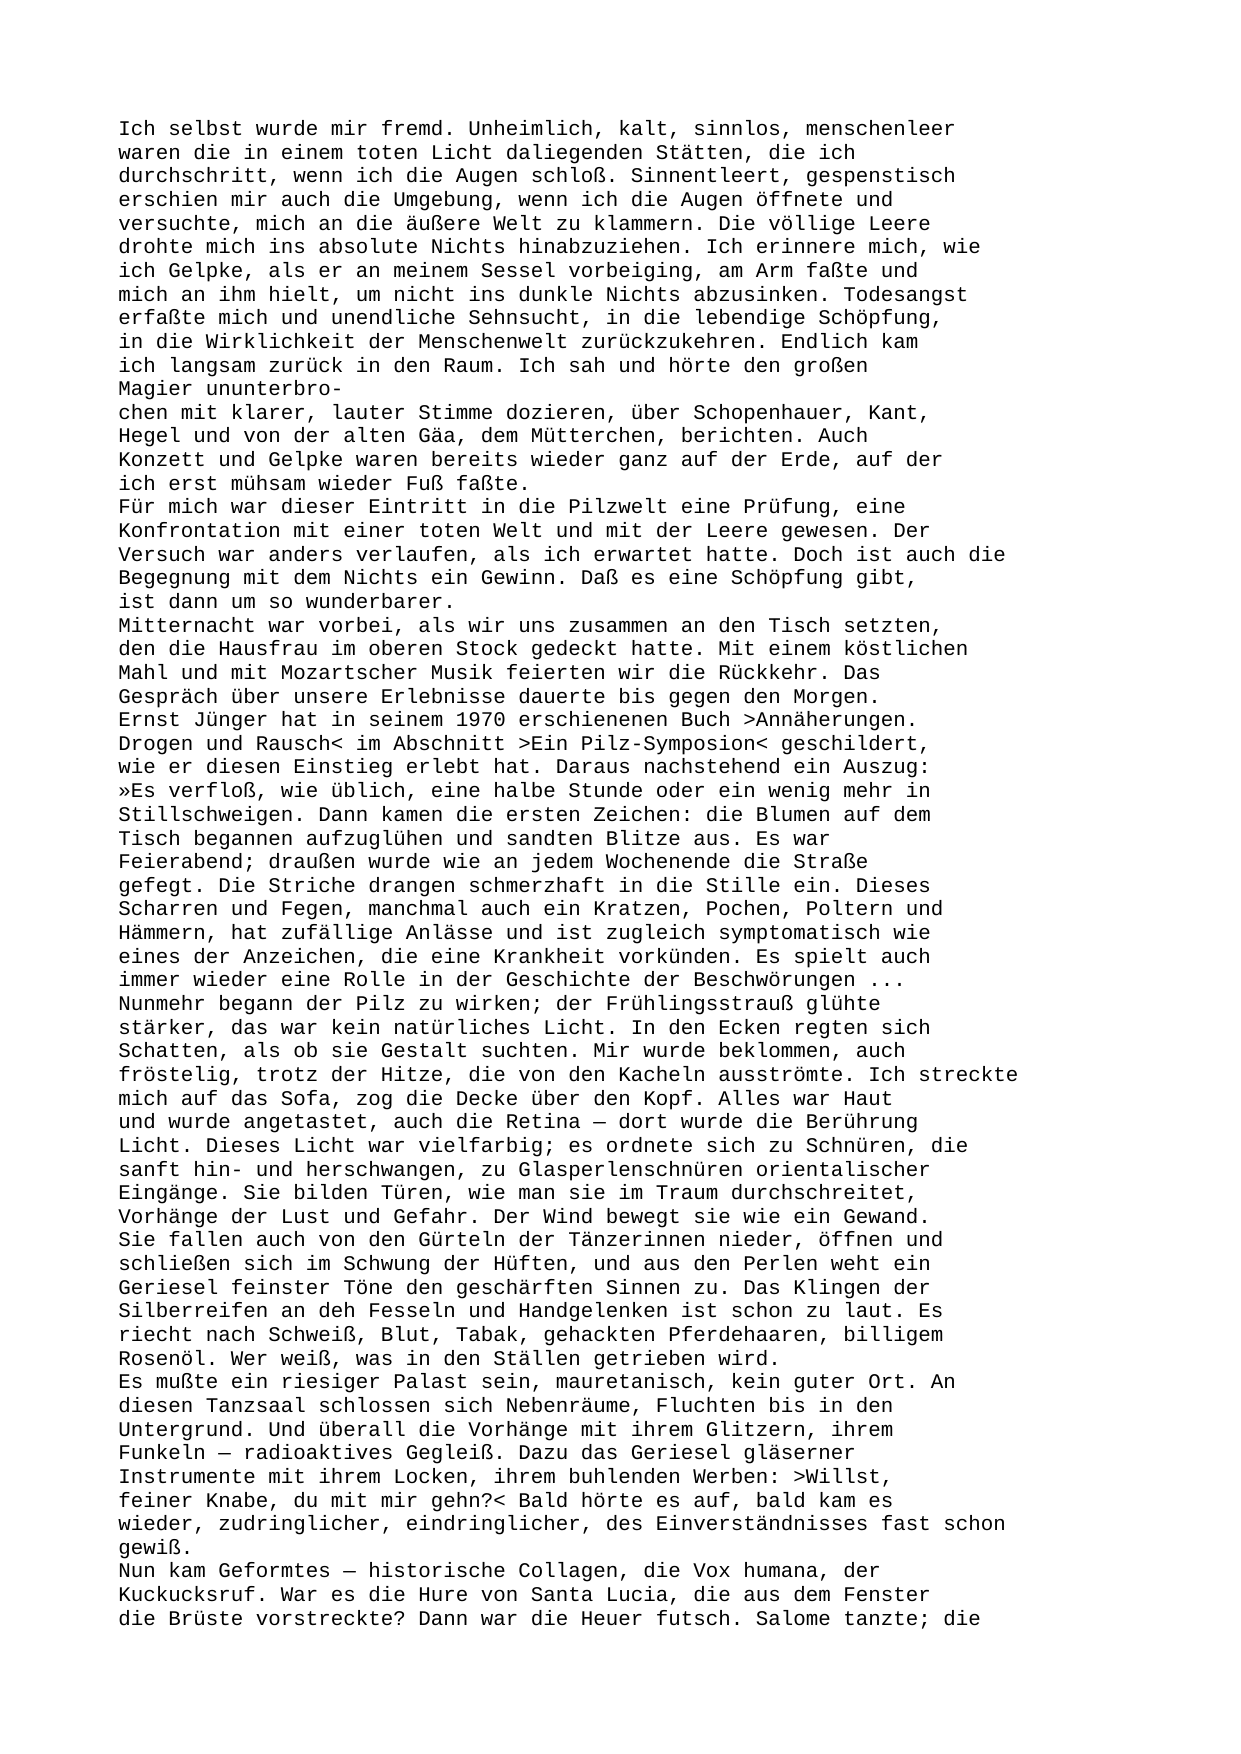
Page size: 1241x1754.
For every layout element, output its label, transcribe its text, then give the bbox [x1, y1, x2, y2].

text erfaßte mich und unendliche Sehnsucht, in die lebendige Schöpfung, [118, 307, 1122, 331]
text Kuckucksruf. War es die Hure von Santa Lucia, die aus dem Fenster [118, 1584, 1122, 1608]
text Tisch begannen aufzuglühen und sandten Blitze aus. Es war [118, 827, 1122, 851]
text immer wieder eine Rolle in der Geschichte der Beschwörungen ... [118, 969, 1122, 993]
text gefegt. Die Striche drangen schmerzhaft in die Stille ein. Dieses [118, 875, 1122, 898]
text Nun kam Geformtes — historische Collagen, die Vox humana, der [118, 1561, 1122, 1584]
text waren die in einem toten Licht daliegenden Stätten, die ich [118, 142, 1122, 165]
text Eingänge. Sie bilden Türen, wie man sie im Traum durchschreitet, [118, 1182, 1122, 1206]
text mich auf das Sofa, zog die Decke über den Kopf. Alles war Haut [118, 1088, 1122, 1111]
text gewiß. [118, 1537, 1122, 1561]
text und wurde angetastet, auch die Retina — dort wurde die Berührung [118, 1111, 1122, 1135]
text Mahl und mit Mozartscher Musik feierten wir die Rückkehr. Das [118, 662, 1122, 686]
text Untergrund. Und überall die Vorhänge mit ihrem Glitzern, ihrem [118, 1419, 1122, 1442]
text Sie fallen auch von den Gürteln der Tänzerinnen nieder, öffnen und [118, 1229, 1122, 1253]
text mich an ihm hielt, um nicht ins dunkle Nichts abzusinken. Todesangst [118, 284, 1122, 307]
text durchschritt, wenn ich die Augen schloß. Sinnentleert, gespenstisch [118, 165, 1122, 189]
text versuchte, mich an die äußere Welt zu klammern. Die völlige Leere [118, 213, 1122, 236]
text wieder, zudringlicher, eindringlicher, des Einverständnisses fast schon [118, 1513, 1122, 1537]
text Licht. Dieses Licht war vielfarbig; es ordnete sich zu Schnüren, die [118, 1135, 1122, 1158]
text in die Wirklichkeit der Menschenwelt zurückzukehren. Endlich kam [118, 331, 1122, 354]
text Gespräch über unsere Erlebnisse dauerte bis gegen den Morgen. [118, 686, 1122, 709]
text die Brüste vorstreckte? Dann war die Heuer futsch. Salome tanzte; die [118, 1608, 1122, 1631]
text Feierabend; draußen wurde wie an jedem Wochenende die Straße [118, 851, 1122, 875]
text Versuch war anders verlaufen, als ich erwartet hatte. Doch ist auch die [118, 544, 1122, 567]
text fröstelig, trotz der Hitze, die von den Kacheln ausströmte. Ich streckte [118, 1064, 1122, 1088]
text wie er diesen Einstieg erlebt hat. Daraus nachstehend ein Auszug: [118, 757, 1122, 780]
text Rosenöl. Wer weiß, was in den Ställen getrieben wird. [118, 1348, 1122, 1371]
text ich langsam zurück in den Raum. Ich sah und hörte den großen [118, 354, 1122, 378]
text Ernst Jünger hat in seinem 1970 erschienenen Buch >Annäherungen. [118, 709, 1122, 733]
text Konzett und Gelpke waren bereits wieder ganz auf der Erde, auf der [118, 449, 1122, 473]
text Für mich war dieser Eintritt in die Pilzwelt eine Prüfung, eine [118, 496, 1122, 520]
text Drogen und Rausch< im Abschnitt >Ein Pilz-Symposion< geschildert, [118, 733, 1122, 757]
text eines der Anzeichen, die eine Krankheit vorkünden. Es spielt auch [118, 946, 1122, 969]
text Geriesel feinster Töne den geschärften Sinnen zu. Das Klingen der [118, 1277, 1122, 1300]
text Stillschweigen. Dann kamen die ersten Zeichen: die Blumen auf dem [118, 804, 1122, 827]
text Instrumente mit ihrem Locken, ihrem buhlenden Werben: >Willst, [118, 1466, 1122, 1489]
text schließen sich im Schwung der Hüften, und aus den Perlen weht ein [118, 1253, 1122, 1277]
text »Es verfloß, wie üblich, eine halbe Stunde oder ein wenig mehr in [118, 780, 1122, 804]
text ist dann um so wunderbarer. [118, 591, 1122, 615]
text Funkeln — radioaktives Gegleiß. Dazu das Geriesel gläserner [118, 1442, 1122, 1466]
text ich Gelpke, als er an meinem Sessel vorbeiging, am Arm faßte und [118, 260, 1122, 284]
text Schatten, als ob sie Gestalt suchten. Mir wurde beklommen, auch [118, 1040, 1122, 1064]
text den die Hausfrau im oberen Stock gedeckt hatte. Mit einem köstlichen [118, 638, 1122, 662]
text Mitternacht war vorbei, als wir uns zusammen an den Tisch setzten, [118, 615, 1122, 638]
text drohte mich ins absolute Nichts hinabzuziehen. Ich erinnere mich, wie [118, 236, 1122, 260]
text Konfrontation mit einer toten Welt und mit der Leere gewesen. Der [118, 520, 1122, 544]
text Hämmern, hat zufällige Anlässe und ist zugleich symptomatisch wie [118, 922, 1122, 946]
text Silberreifen an deh Fesseln und Handgelenken ist schon zu laut. Es [118, 1300, 1122, 1324]
text riecht nach Schweiß, Blut, Tabak, gehackten Pferdehaaren, billigem [118, 1324, 1122, 1348]
text Ich selbst wurde mir fremd. Unheimlich, kalt, sinnlos, menschenleer [118, 118, 1122, 142]
text diesen Tanzsaal schlossen sich Nebenräume, Fluchten bis in den [118, 1395, 1122, 1419]
text chen mit klarer, lauter Stimme dozieren, über Schopenhauer, Kant, [118, 402, 1122, 426]
text stärker, das war kein natürliches Licht. In den Ecken regten sich [118, 1017, 1122, 1040]
text feiner Knabe, du mit mir gehn?< Bald hörte es auf, bald kam es [118, 1489, 1122, 1513]
text Scharren und Fegen, manchmal auch ein Kratzen, Pochen, Poltern und [118, 898, 1122, 922]
text Hegel und von der alten Gäa, dem Mütterchen, berichten. Auch [118, 426, 1122, 449]
text Vorhänge der Lust und Gefahr. Der Wind bewegt sie wie ein Gewand. [118, 1206, 1122, 1229]
text ich erst mühsam wieder Fuß faßte. [118, 473, 1122, 496]
text erschien mir auch die Umgebung, wenn ich die Augen öffnete und [118, 189, 1122, 213]
text sanft hin- und herschwangen, zu Glasperlenschnüren orientalischer [118, 1158, 1122, 1182]
text Nunmehr begann der Pilz zu wirken; der Frühlingsstrauß glühte [118, 993, 1122, 1017]
text Magier ununterbro- [118, 378, 1122, 402]
text Begegnung mit dem Nichts ein Gewinn. Daß es eine Schöpfung gibt, [118, 567, 1122, 591]
text Es mußte ein riesiger Palast sein, mauretanisch, kein guter Ort. An [118, 1371, 1122, 1395]
